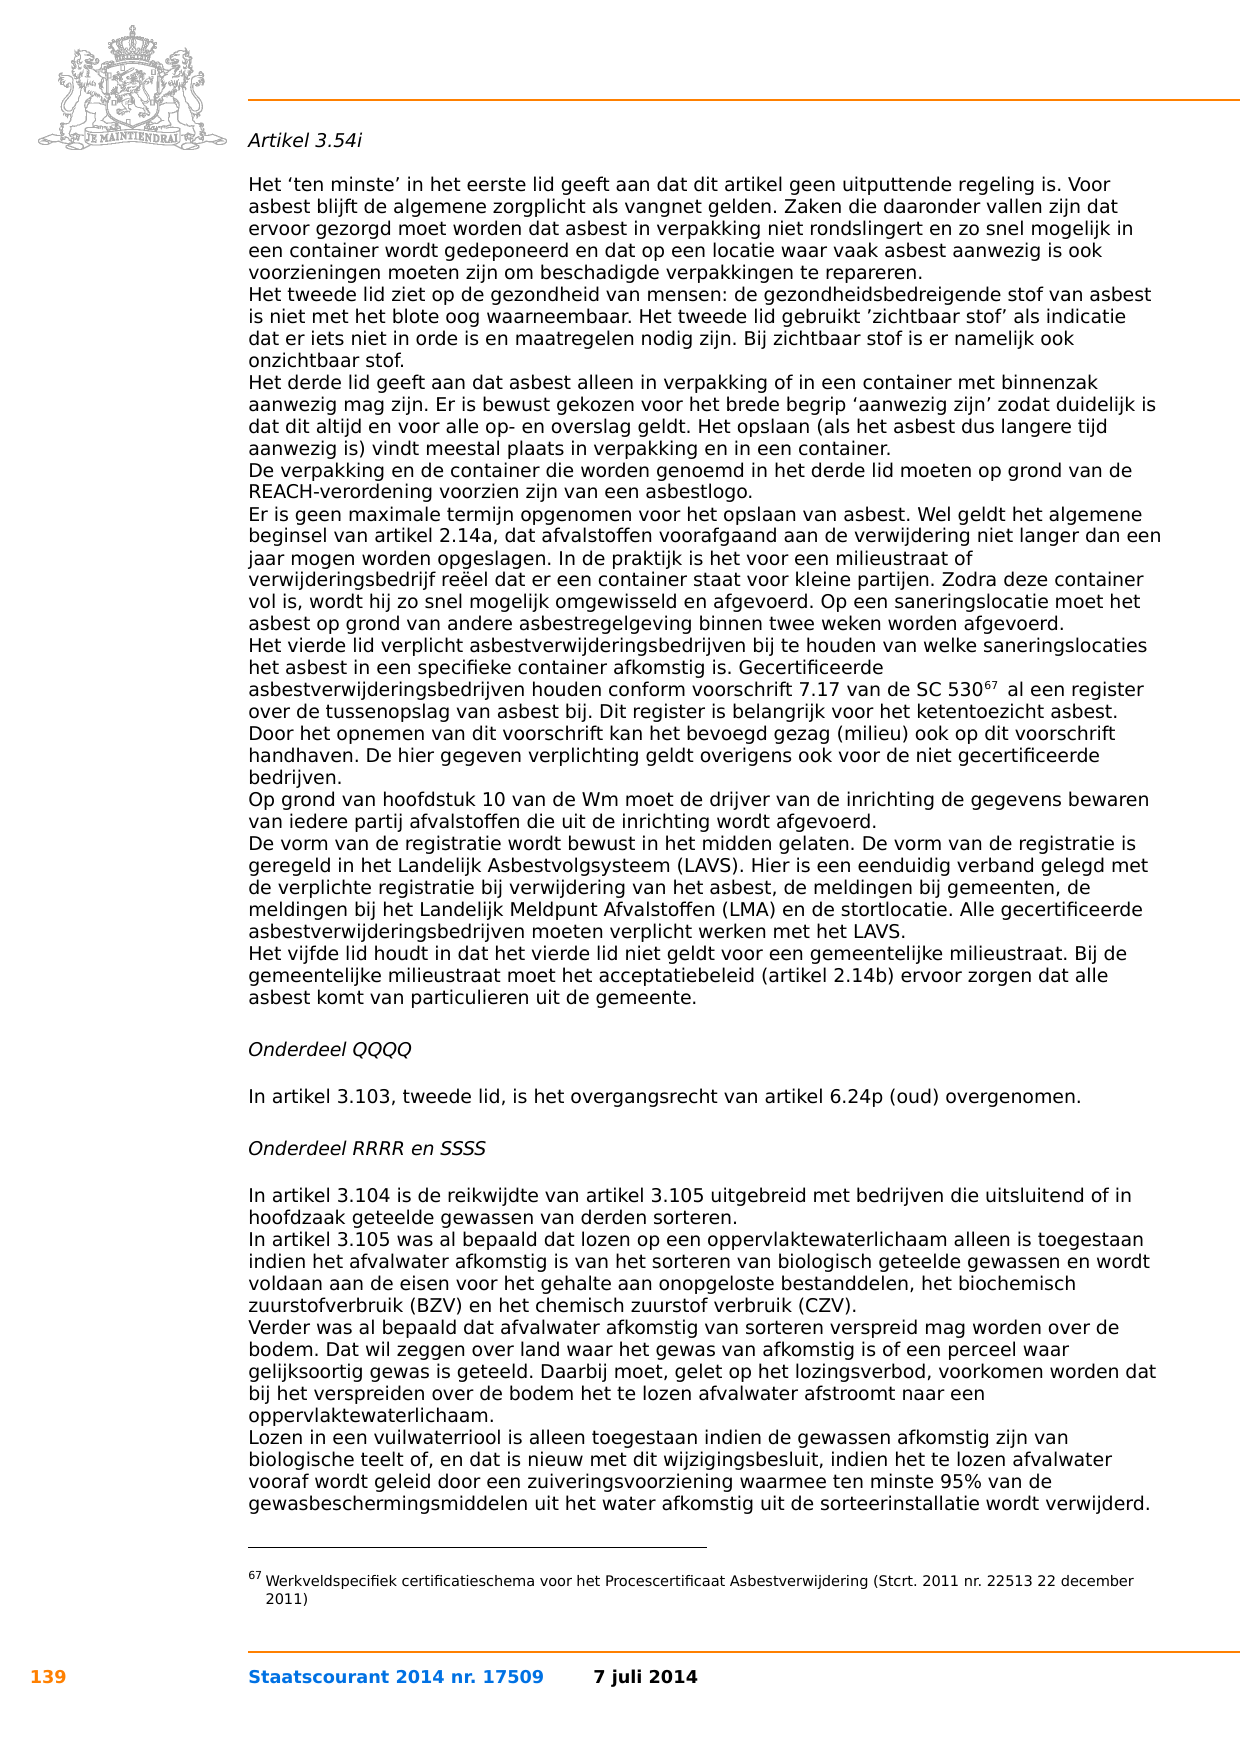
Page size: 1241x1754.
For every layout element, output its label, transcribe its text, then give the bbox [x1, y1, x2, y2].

text Op grond van hoofdstuk 10 van de Wm moet de drijver van de inrichting de gegevens bewaren van iedere partij afvalstoffen die uit de inrichting wordt afgevoerd. [248, 789, 1163, 833]
text Lozen in een vuilwaterriool is alleen toegestaan indien de gewassen afkomstig zijn van biologische teelt of, en dat is nieuw met dit wijzigingsbesluit, indien het te lozen afvalwater vooraf wordt geleid door een zuiveringsvoorziening waarmee ten minste 95% van de gewasbeschermingsmiddelen uit het water afkomstig uit de sorteerinstallatie wordt verwijderd. [248, 1427, 1163, 1514]
text Het vijfde lid houdt in dat het vierde lid niet geldt voor een gemeentelijke milieustraat. Bij de gemeentelijke milieustraat moet het acceptatiebeleid (artikel 2.14b) ervoor zorgen dat alle asbest komt van particulieren uit de gemeente. [248, 943, 1163, 1009]
text Er is geen maximale termijn opgenomen voor het opslaan van asbest. Wel geldt het algemene beginsel van artikel 2.14a, dat afvalstoffen voorafgaand aan de verwijdering niet langer dan een jaar mogen worden opgeslagen. In de praktijk is het voor een milieustraat of verwijderingsbedrijf reëel dat er een container staat voor kleine partijen. Zodra deze container vol is, wordt hij zo snel mogelijk omgewisseld en afgevoerd. Op een saneringslocatie moet het asbest op grond van andere asbestregelgeving binnen twee weken worden afgevoerd. [248, 503, 1163, 635]
text Het derde lid geeft aan dat asbest alleen in verpakking of in een container met binnenzak aanwezig mag zijn. Er is bewust gekozen voor het brede begrip ‘aanwezig zijn’ zodat duidelijk is dat dit altijd en voor alle op- en overslag geldt. Het opslaan (als het asbest dus langere tijd aanwezig is) vindt meestal plaats in verpakking en in een container. [248, 372, 1163, 459]
text De vorm van de registratie wordt bewust in het midden gelaten. De vorm van de registratie is geregeld in het Landelijk Asbestvolgsysteem (LAVS). Hier is een eenduidig verband gelegd met de verplichte registratie bij verwijdering van het asbest, de meldingen bij gemeenten, de meldingen bij het Landelijk Meldpunt Afvalstoffen (LMA) en de stortlocatie. Alle gecertificeerde asbestverwijderingsbedrijven moeten verplicht werken met het LAVS. [248, 833, 1163, 943]
text In artikel 3.103, tweede lid, is het overgangsrecht van artikel 6.24p (oud) overgenomen. [248, 1086, 1163, 1108]
text Het vierde lid verplicht asbestverwijderingsbedrijven bij te houden van welke saneringslocaties het asbest in een specifieke container afkomstig is. Gecertificeerde asbestverwijderingsbedrijven houden conform voorschrift 7.17 van de SC 530 al een register over de tussenopslag van asbest bij. Dit register is belangrijk voor het ketentoezicht asbest. Door het opnemen van dit voorschrift kan het bevoegd gezag (milieu) ook op dit voorschrift handhaven. De hier gegeven verplichting geldt overigens ook voor de niet gecertificeerde bedrijven. [248, 635, 1163, 789]
text Verder was al bepaald dat afvalwater afkomstig van sorteren verspreid mag worden over de bodem. Dat wil zeggen over land waar het gewas van afkomstig is of een perceel waar gelijksoortig gewas is geteeld. Daarbij moet, gelet op het lozingsverbod, voorkomen worden dat bij het verspreiden over de bodem het te lozen afvalwater afstroomt naar een oppervlaktewaterlichaam. [248, 1317, 1163, 1427]
text Werkveldspecifiek certificatieschema voor het Procescertificaat Asbestverwijdering (Stcrt. 2011 nr. 22513 22 december 2011) [248, 1569, 1163, 1608]
text Het ‘ten minste’ in het eerste lid geeft aan dat dit artikel geen uitputtende regeling is. Voor asbest blijft de algemene zorgplicht als vangnet gelden. Zaken die daaronder vallen zijn dat ervoor gezorgd moet worden dat asbest in verpakking niet rondslingert en zo snel mogelijk in een container wordt gedeponeerd en dat op een locatie waar vaak asbest aanwezig is ook voorzieningen moeten zijn om beschadigde verpakkingen te repareren. [248, 174, 1163, 284]
text De verpakking en de container die worden genoemd in het derde lid moeten op grond van de REACH-verordening voorzien zijn van een asbestlogo. [248, 459, 1163, 503]
text Het tweede lid ziet op de gezondheid van mensen: de gezondheidsbedreigende stof van asbest is niet met het blote oog waarneembaar. Het tweede lid gebruikt ’zichtbaar stof’ als indicatie dat er iets niet in orde is en maatregelen nodig zijn. Bij zichtbaar stof is er namelijk ook onzichtbaar stof. [248, 284, 1163, 372]
text In artikel 3.105 was al bepaald dat lozen op een oppervlaktewaterlichaam alleen is toegestaan indien het afvalwater afkomstig is van het sorteren van biologisch geteelde gewassen en wordt voldaan aan de eisen voor het gehalte aan onopgeloste bestanddelen, het biochemisch zuurstofverbruik (BZV) en het chemisch zuurstof verbruik (CZV). [248, 1229, 1163, 1317]
subtitle Onderdeel QQQQ [248, 1039, 1163, 1061]
picture [38, 25, 227, 150]
subtitle Onderdeel RRRR en SSSS [248, 1138, 1163, 1160]
subtitle Artikel 3.54i [248, 130, 1163, 152]
text In artikel 3.104 is de reikwijdte van artikel 3.105 uitgebreid met bedrijven die uitsluitend of in hoofdzaak geteelde gewassen van derden sorteren. [248, 1185, 1163, 1229]
